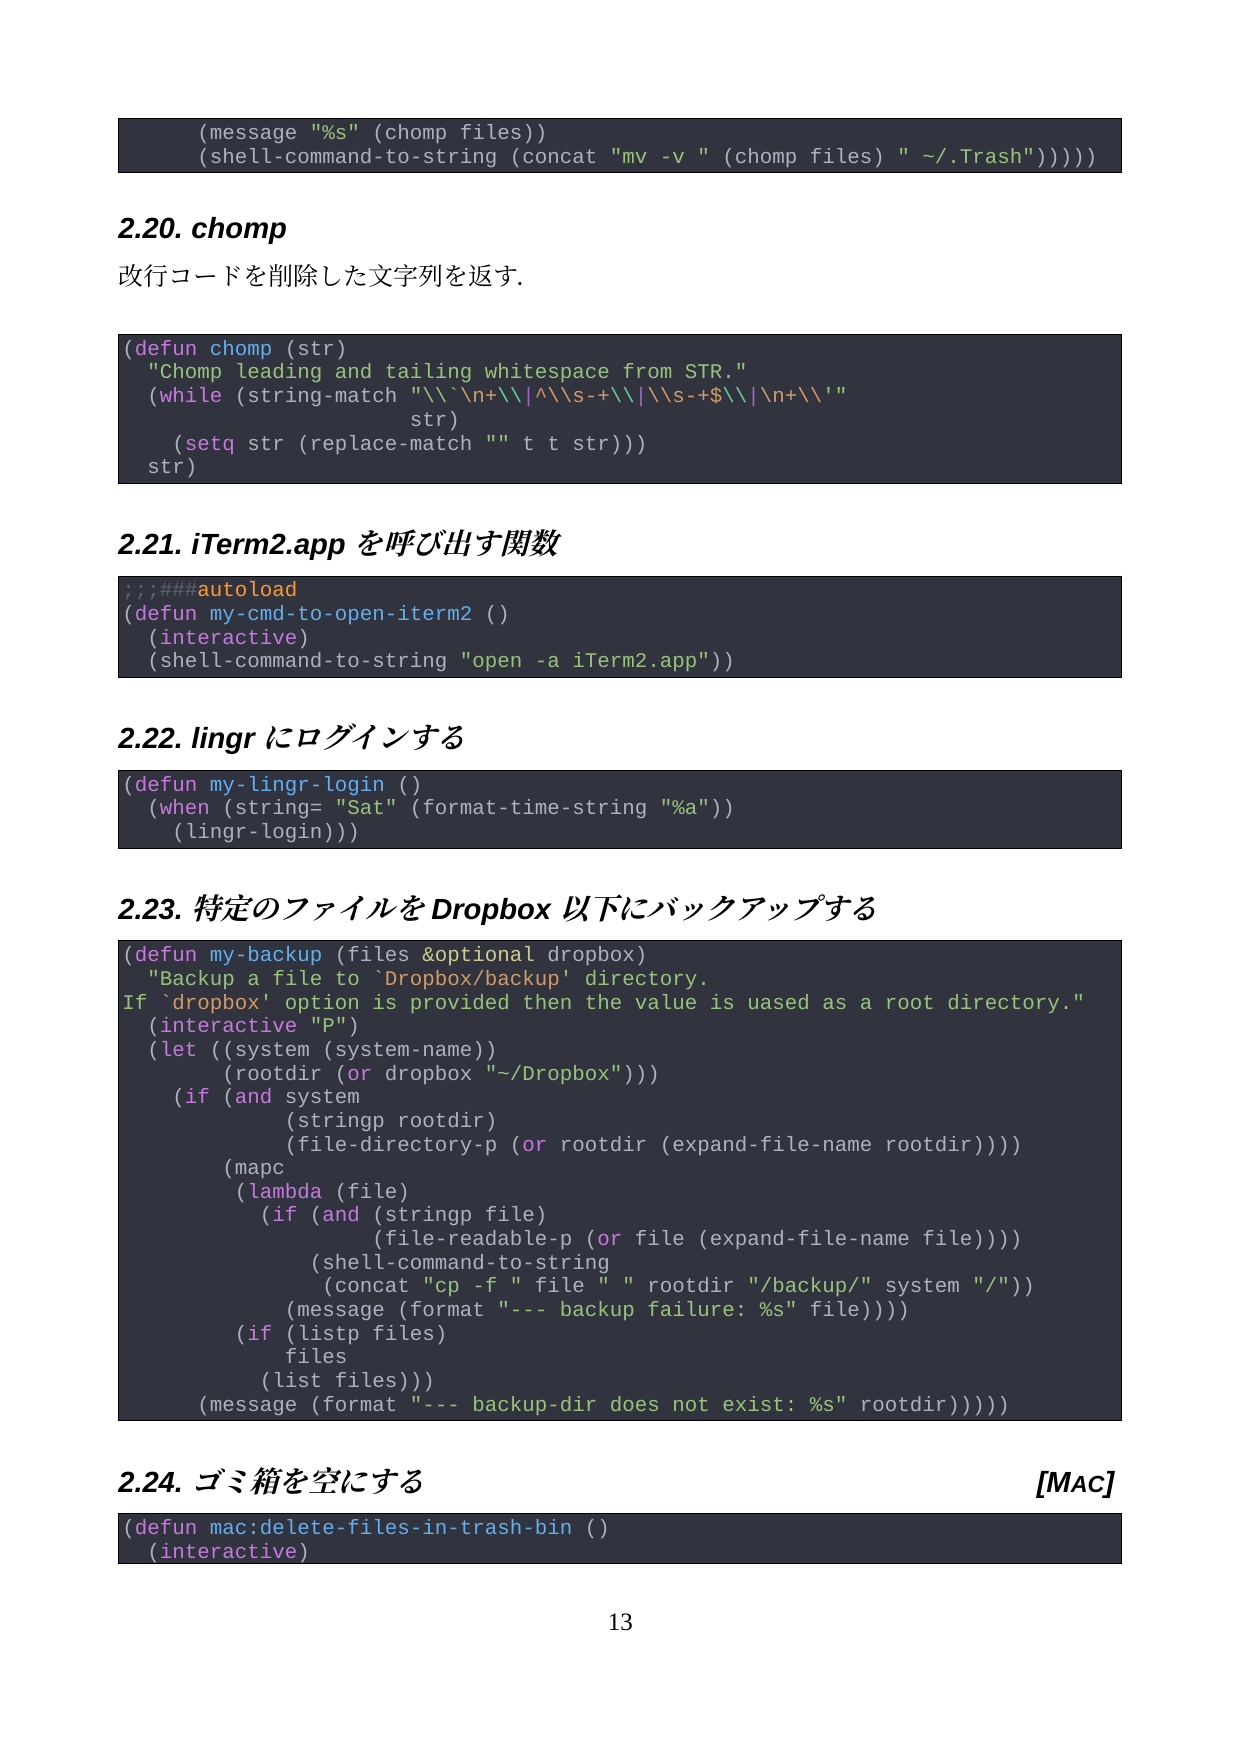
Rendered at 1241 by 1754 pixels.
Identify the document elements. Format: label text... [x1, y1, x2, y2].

text (concat "cp -f " file " " rootdir "/backup/" system "/")) [119, 1271, 1121, 1295]
text "Backup a file to `Dropbox/backup' directory. [119, 964, 1121, 988]
text str) [119, 405, 1121, 428]
text (while (string-match "\\`\n+\\|^\\s-+\\|\\s-+$\\|\n+\\'" [119, 381, 1121, 405]
text (file-directory-p (or rootdir (expand-file-name rootdir)))) [119, 1129, 1121, 1153]
text files [119, 1342, 1121, 1366]
subtitle lingr にログインする [118, 715, 1122, 757]
text (message (format "--- backup-dir does not exist: %s" rootdir))))) [119, 1390, 1121, 1420]
subtitle ゴミ箱を空にする [Mac] [118, 1459, 1122, 1501]
text (shell-command-to-string [119, 1248, 1121, 1271]
text If `dropbox' option is provided then the value is uased as a root directory." [119, 988, 1121, 1011]
text (file-readable-p (or file (expand-file-name file)))) [119, 1224, 1121, 1248]
text (stringp rootdir) [119, 1106, 1121, 1129]
text (shell-command-to-string "open -a iTerm2.app")) [119, 646, 1121, 677]
text str) [119, 452, 1121, 483]
text ;;;###autoload [119, 577, 1121, 599]
text (if (listp files) [119, 1319, 1121, 1342]
text (lingr-login))) [119, 817, 1121, 848]
text (list files))) [119, 1366, 1121, 1390]
text (if (and (stringp file) [119, 1201, 1121, 1224]
text (when (string= "Sat" (format-time-string "%a")) [119, 793, 1121, 817]
text (setq str (replace-match "" t t str))) [119, 428, 1121, 452]
text 改行コードを削除した文字列を返す． [118, 257, 1122, 321]
text (message "%s" (chomp files)) [119, 119, 1121, 142]
text (defun my-backup (files &optional dropbox) [119, 941, 1121, 964]
text (interactive "P") [119, 1011, 1121, 1035]
subtitle iTerm2.app を呼び出す関数 [118, 521, 1122, 563]
text (if (and system [119, 1082, 1121, 1106]
text (defun my-cmd-to-open-iterm2 () [119, 599, 1121, 623]
text (interactive) [119, 623, 1121, 646]
text (defun mac:delete-files-in-trash-bin () [119, 1514, 1121, 1537]
text (message (format "--- backup failure: %s" file)))) [119, 1295, 1121, 1319]
text (let ((system (system-name)) [119, 1035, 1121, 1059]
text (rootdir (or dropbox "~/Dropbox"))) [119, 1059, 1121, 1082]
text (shell-command-to-string (concat "mv -v " (chomp files) " ~/.Trash"))))) [119, 142, 1121, 172]
text (interactive) [119, 1537, 1121, 1563]
text (mapc [119, 1153, 1121, 1177]
text (defun my-lingr-login () [119, 771, 1121, 793]
subtitle chomp [118, 211, 1122, 244]
subtitle 特定のファイルを Dropbox 以下にバックアップする [118, 886, 1122, 928]
text "Chomp leading and tailing whitespace from STR." [119, 358, 1121, 381]
text (lambda (file) [119, 1177, 1121, 1201]
text (defun chomp (str) [119, 335, 1121, 358]
